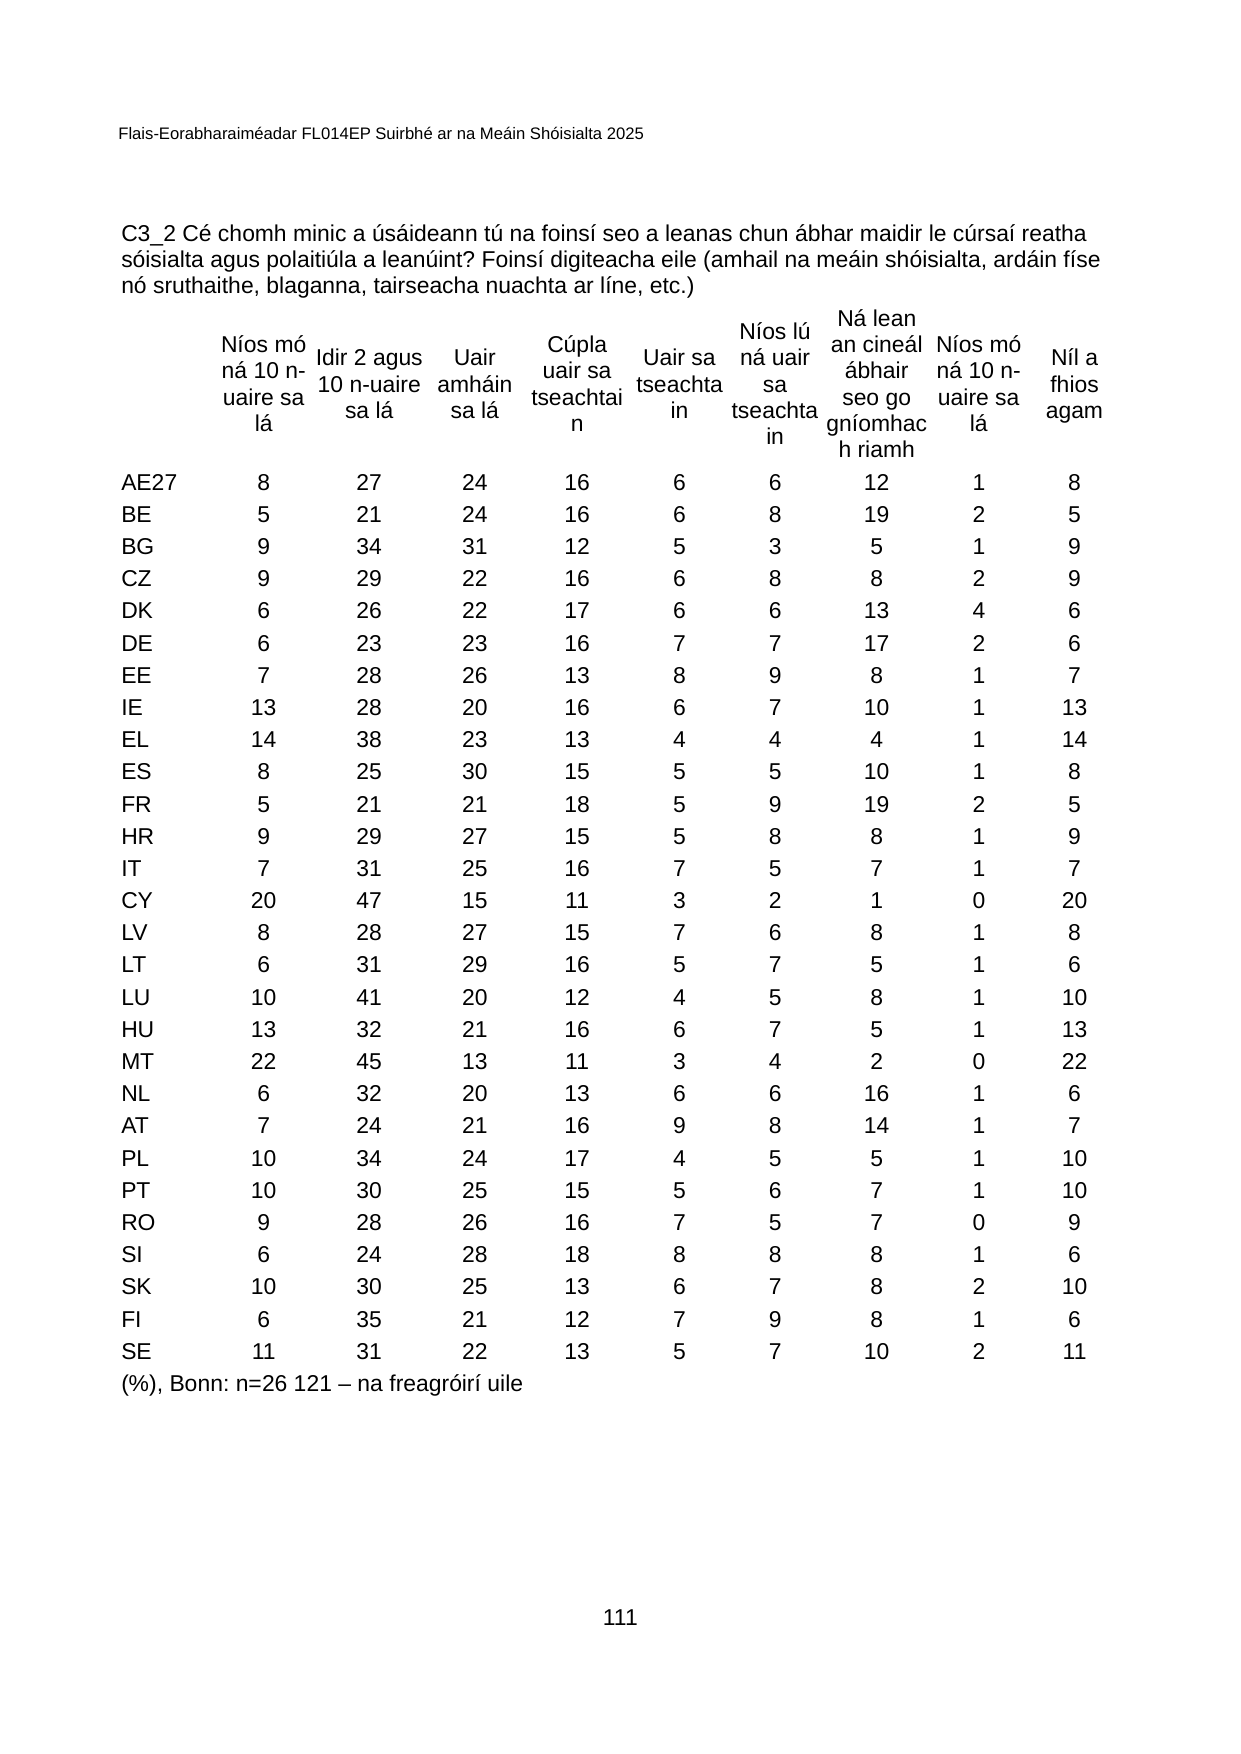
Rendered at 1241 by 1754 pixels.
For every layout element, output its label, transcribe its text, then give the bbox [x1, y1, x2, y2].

table_cell 1 [931, 852, 1026, 884]
table_cell 21 [427, 788, 522, 820]
table_cell 9 [215, 820, 311, 852]
table_cell DK [118, 595, 215, 627]
table_cell 19 [823, 788, 931, 820]
table_cell 0 [931, 884, 1026, 916]
table_cell 8 [823, 659, 931, 691]
table_cell 6 [215, 595, 311, 627]
table_cell 13 [427, 1045, 522, 1077]
table_cell 12 [823, 466, 931, 498]
table_cell 7 [823, 1174, 931, 1206]
table_cell 8 [823, 1303, 931, 1335]
table_cell CZ [118, 562, 215, 594]
table_cell 7 [823, 1206, 931, 1238]
table_cell 15 [523, 1174, 631, 1206]
table_cell Uair amháin sa lá [427, 302, 522, 466]
table_cell 4 [631, 981, 727, 1013]
table_cell 6 [215, 1077, 311, 1109]
table_cell 2 [823, 1045, 931, 1077]
table_cell 8 [631, 1238, 727, 1270]
table_cell Níos mó ná 10 n-uaire sa lá [215, 302, 311, 466]
table_cell 6 [215, 627, 311, 659]
table_cell 2 [931, 498, 1026, 530]
table_cell 5 [631, 530, 727, 562]
table_cell 12 [523, 1303, 631, 1335]
table_cell 7 [215, 852, 311, 884]
table_cell 12 [523, 530, 631, 562]
table_cell 11 [523, 884, 631, 916]
table_cell 8 [631, 659, 727, 691]
table_cell Idir 2 agus 10 n-uaire sa lá [311, 302, 427, 466]
table_cell 41 [311, 981, 427, 1013]
table_cell 13 [1026, 1013, 1122, 1045]
table_cell 9 [1026, 1206, 1122, 1238]
table_cell 11 [1026, 1335, 1122, 1367]
table_cell 5 [727, 981, 822, 1013]
table_cell SK [118, 1270, 215, 1303]
table_cell 7 [727, 691, 822, 723]
table_cell 32 [311, 1013, 427, 1045]
table_cell 31 [427, 530, 522, 562]
table_cell 6 [631, 498, 727, 530]
table_cell 5 [1026, 788, 1122, 820]
table_cell 7 [631, 1206, 727, 1238]
table_cell 6 [1026, 1077, 1122, 1109]
table_cell 12 [523, 981, 631, 1013]
table_cell 7 [631, 852, 727, 884]
table_cell 10 [1026, 1270, 1122, 1303]
table_cell IT [118, 852, 215, 884]
table_cell DE [118, 627, 215, 659]
table_cell 1 [931, 820, 1026, 852]
table_cell 29 [427, 949, 522, 981]
table_cell 9 [1026, 530, 1122, 562]
table_cell 28 [427, 1238, 522, 1270]
table_cell 27 [427, 916, 522, 948]
table_cell 1 [931, 1077, 1026, 1109]
table_cell 5 [727, 755, 822, 788]
table_cell 13 [1026, 691, 1122, 723]
table_cell 8 [215, 755, 311, 788]
table_cell 24 [427, 1142, 522, 1174]
table_cell 22 [215, 1045, 311, 1077]
table_cell 13 [215, 1013, 311, 1045]
table_cell 19 [823, 498, 931, 530]
table_cell 6 [727, 1077, 822, 1109]
table_cell 22 [1026, 1045, 1122, 1077]
table_cell 1 [931, 1142, 1026, 1174]
table_cell BG [118, 530, 215, 562]
table_cell 4 [631, 1142, 727, 1174]
table_cell 9 [727, 659, 822, 691]
table_cell 8 [823, 1270, 931, 1303]
table_cell 26 [311, 595, 427, 627]
table_cell 5 [1026, 498, 1122, 530]
table_cell 7 [215, 1110, 311, 1142]
table_cell RO [118, 1206, 215, 1238]
table_cell 6 [215, 1238, 311, 1270]
table_cell 21 [427, 1013, 522, 1045]
table_cell 10 [215, 1270, 311, 1303]
table_cell AT [118, 1110, 215, 1142]
table_cell 5 [823, 1142, 931, 1174]
table_cell 28 [311, 659, 427, 691]
table_cell 8 [823, 981, 931, 1013]
table_cell LV [118, 916, 215, 948]
table_cell 6 [631, 691, 727, 723]
table_cell 5 [215, 498, 311, 530]
table_cell PT [118, 1174, 215, 1206]
table_cell FR [118, 788, 215, 820]
table_cell 6 [1026, 627, 1122, 659]
table_cell 1 [931, 981, 1026, 1013]
table_cell 28 [311, 916, 427, 948]
table_cell 22 [427, 562, 522, 594]
table_cell 27 [311, 466, 427, 498]
table_cell 35 [311, 1303, 427, 1335]
table_cell 6 [215, 1303, 311, 1335]
table_cell 13 [215, 691, 311, 723]
table_cell 27 [427, 820, 522, 852]
table_cell 7 [727, 949, 822, 981]
table_cell ES [118, 755, 215, 788]
table_cell 26 [427, 1206, 522, 1238]
table_cell 5 [823, 1013, 931, 1045]
table_cell 16 [523, 498, 631, 530]
table_cell 6 [631, 562, 727, 594]
table_header C3_2 Cé chomh minic a úsáideann tú na foinsí seo a leanas chun ábhar maidir le cúrsaí reatha sóisialta agus polaitiúla a leanúint? Foinsí digiteacha eile (amhail na meáin shóisialta, ardáin físe nó sruthaithe, blaganna, tairseacha nuachta ar líne, etc.) [118, 217, 1122, 302]
table_cell 7 [631, 916, 727, 948]
table_cell 7 [1026, 852, 1122, 884]
table_cell 8 [727, 498, 822, 530]
table_cell 1 [931, 530, 1026, 562]
table_cell 3 [631, 884, 727, 916]
table_cell 30 [311, 1174, 427, 1206]
table_cell 7 [727, 1335, 822, 1367]
table_cell 16 [523, 1206, 631, 1238]
table_cell 9 [1026, 562, 1122, 594]
table_cell 6 [1026, 1238, 1122, 1270]
table_cell 5 [823, 530, 931, 562]
table_cell 8 [727, 1238, 822, 1270]
table_cell 3 [631, 1045, 727, 1077]
table_cell 4 [727, 723, 822, 755]
table_cell 7 [727, 1013, 822, 1045]
table_cell 9 [1026, 820, 1122, 852]
table_cell 4 [727, 1045, 822, 1077]
table_cell LT [118, 949, 215, 981]
table_cell 8 [727, 1110, 822, 1142]
table_cell 28 [311, 1206, 427, 1238]
table_cell 4 [823, 723, 931, 755]
table_cell 6 [631, 595, 727, 627]
table_cell 6 [215, 949, 311, 981]
table_cell 6 [631, 1013, 727, 1045]
table_cell 24 [427, 498, 522, 530]
table_cell NL [118, 1077, 215, 1109]
table_cell 15 [523, 916, 631, 948]
table_cell 7 [631, 627, 727, 659]
table_cell 7 [215, 659, 311, 691]
table_cell 8 [1026, 916, 1122, 948]
table_cell 14 [1026, 723, 1122, 755]
table_cell 6 [631, 466, 727, 498]
table_cell 23 [427, 627, 522, 659]
table_cell 4 [931, 595, 1026, 627]
table_cell Níos mó ná 10 n-uaire sa lá [931, 302, 1026, 466]
table_cell 16 [523, 627, 631, 659]
table_cell 23 [427, 723, 522, 755]
table_cell 6 [1026, 1303, 1122, 1335]
table_cell 26 [427, 659, 522, 691]
table_cell 32 [311, 1077, 427, 1109]
table_cell 5 [631, 755, 727, 788]
table_cell 0 [931, 1045, 1026, 1077]
table_cell 29 [311, 820, 427, 852]
table_cell 1 [931, 691, 1026, 723]
table_cell 2 [931, 627, 1026, 659]
table_cell 10 [823, 691, 931, 723]
table_cell 25 [427, 1270, 522, 1303]
table_cell 9 [727, 1303, 822, 1335]
table_cell Níl a fhios agam [1026, 302, 1122, 466]
table_cell FI [118, 1303, 215, 1335]
table_cell 6 [631, 1077, 727, 1109]
table_cell 15 [523, 755, 631, 788]
table_cell SI [118, 1238, 215, 1270]
table_cell 31 [311, 852, 427, 884]
table_cell 8 [727, 562, 822, 594]
table_cell 3 [727, 530, 822, 562]
table_cell 21 [311, 788, 427, 820]
table_cell EL [118, 723, 215, 755]
table_cell PL [118, 1142, 215, 1174]
table_cell 5 [215, 788, 311, 820]
table_cell 14 [823, 1110, 931, 1142]
table_cell 34 [311, 530, 427, 562]
table_cell 29 [311, 562, 427, 594]
table_cell 5 [727, 1142, 822, 1174]
table_cell 22 [427, 595, 522, 627]
table_cell 13 [523, 1335, 631, 1367]
table_cell 10 [1026, 1174, 1122, 1206]
table_cell 28 [311, 691, 427, 723]
table_cell 25 [427, 1174, 522, 1206]
table_cell 17 [523, 1142, 631, 1174]
table_cell 30 [427, 755, 522, 788]
table_cell 16 [523, 691, 631, 723]
table_cell 9 [215, 530, 311, 562]
table_cell 10 [823, 755, 931, 788]
table_cell BE [118, 498, 215, 530]
table_cell EE [118, 659, 215, 691]
table_cell 10 [215, 1174, 311, 1206]
table_cell 5 [631, 1174, 727, 1206]
table_cell [118, 302, 215, 466]
table_cell 30 [311, 1270, 427, 1303]
table_cell 15 [427, 884, 522, 916]
table_cell 11 [523, 1045, 631, 1077]
table_cell 16 [523, 949, 631, 981]
table_cell Níos lú ná uair sa tseachtain [727, 302, 822, 466]
table_cell 5 [631, 1335, 727, 1367]
table_cell (%), Bonn: n=26 121 – na freagróirí uile [118, 1367, 1122, 1399]
table_cell 2 [931, 788, 1026, 820]
table_cell 17 [523, 595, 631, 627]
table_cell 6 [727, 1174, 822, 1206]
table_cell 1 [931, 1013, 1026, 1045]
table_cell 7 [727, 627, 822, 659]
table_cell 18 [523, 1238, 631, 1270]
table_cell 13 [823, 595, 931, 627]
table_cell Uair sa tseachtain [631, 302, 727, 466]
table_cell 2 [727, 884, 822, 916]
table_cell 5 [727, 1206, 822, 1238]
table_cell 16 [523, 852, 631, 884]
table_cell 2 [931, 1270, 1026, 1303]
table_cell LU [118, 981, 215, 1013]
table_cell 25 [427, 852, 522, 884]
table_cell 6 [1026, 949, 1122, 981]
table_cell 6 [1026, 595, 1122, 627]
table_cell 24 [311, 1238, 427, 1270]
table_cell AE27 [118, 466, 215, 498]
table_cell 21 [427, 1303, 522, 1335]
table_cell 20 [215, 884, 311, 916]
table_cell 13 [523, 1077, 631, 1109]
table_cell 10 [823, 1335, 931, 1367]
table_cell 24 [427, 466, 522, 498]
table_cell Cúpla uair sa tseachtain [523, 302, 631, 466]
table_cell 8 [215, 916, 311, 948]
table_cell 7 [823, 852, 931, 884]
table_cell 1 [931, 949, 1026, 981]
table_cell 10 [1026, 981, 1122, 1013]
table_cell 0 [931, 1206, 1026, 1238]
table_cell 13 [523, 659, 631, 691]
table_cell 13 [523, 723, 631, 755]
table_cell 1 [931, 723, 1026, 755]
table_cell 1 [931, 1303, 1026, 1335]
table_cell 21 [311, 498, 427, 530]
table_cell 8 [215, 466, 311, 498]
table_cell 6 [727, 595, 822, 627]
table_cell 16 [823, 1077, 931, 1109]
table_cell 6 [727, 916, 822, 948]
table_cell 14 [215, 723, 311, 755]
table_cell 2 [931, 562, 1026, 594]
table_cell 31 [311, 949, 427, 981]
table_cell 4 [631, 723, 727, 755]
table_cell 15 [523, 820, 631, 852]
table_cell 31 [311, 1335, 427, 1367]
table_cell 1 [931, 659, 1026, 691]
table_cell 1 [931, 1110, 1026, 1142]
table_cell 7 [727, 1270, 822, 1303]
table_cell 5 [823, 949, 931, 981]
table_cell 20 [427, 691, 522, 723]
table_cell 8 [823, 916, 931, 948]
table_cell 9 [215, 1206, 311, 1238]
table_cell 21 [427, 1110, 522, 1142]
table_cell 1 [823, 884, 931, 916]
table_cell CY [118, 884, 215, 916]
table_cell HR [118, 820, 215, 852]
table_cell 22 [427, 1335, 522, 1367]
table_cell 5 [631, 820, 727, 852]
table_cell 16 [523, 1013, 631, 1045]
table_cell 9 [215, 562, 311, 594]
table_cell 10 [215, 981, 311, 1013]
table_cell 9 [727, 788, 822, 820]
table_cell 5 [631, 788, 727, 820]
table_cell 11 [215, 1335, 311, 1367]
table_cell Ná lean an cineál ábhair seo go gníomhach riamh [823, 302, 931, 466]
table_cell 38 [311, 723, 427, 755]
table_cell 1 [931, 1238, 1026, 1270]
table_cell 34 [311, 1142, 427, 1174]
table_cell 8 [823, 1238, 931, 1270]
table_cell 6 [727, 466, 822, 498]
table_cell 25 [311, 755, 427, 788]
table_cell 1 [931, 466, 1026, 498]
table_cell 13 [523, 1270, 631, 1303]
table_cell 8 [823, 562, 931, 594]
table_cell 7 [1026, 1110, 1122, 1142]
table_cell 8 [1026, 755, 1122, 788]
table_cell 17 [823, 627, 931, 659]
table_cell 7 [631, 1303, 727, 1335]
table_cell SE [118, 1335, 215, 1367]
table_cell 5 [631, 949, 727, 981]
table_cell 7 [1026, 659, 1122, 691]
table_cell 2 [931, 1335, 1026, 1367]
table_cell 24 [311, 1110, 427, 1142]
table_cell 1 [931, 755, 1026, 788]
table_cell 1 [931, 916, 1026, 948]
table_cell 8 [727, 820, 822, 852]
table_cell IE [118, 691, 215, 723]
table_cell MT [118, 1045, 215, 1077]
table_cell 20 [427, 981, 522, 1013]
table_cell 8 [1026, 466, 1122, 498]
table_cell 10 [215, 1142, 311, 1174]
table_cell 6 [631, 1270, 727, 1303]
table_cell 16 [523, 562, 631, 594]
table_cell 5 [727, 852, 822, 884]
table_cell 16 [523, 466, 631, 498]
table_cell 16 [523, 1110, 631, 1142]
table_cell 45 [311, 1045, 427, 1077]
table_cell 20 [427, 1077, 522, 1109]
table_cell 1 [931, 1174, 1026, 1206]
table_cell HU [118, 1013, 215, 1045]
table_cell 20 [1026, 884, 1122, 916]
table_cell 18 [523, 788, 631, 820]
table_cell 8 [823, 820, 931, 852]
table_cell 10 [1026, 1142, 1122, 1174]
table_cell 23 [311, 627, 427, 659]
table_cell 9 [631, 1110, 727, 1142]
table_cell 47 [311, 884, 427, 916]
